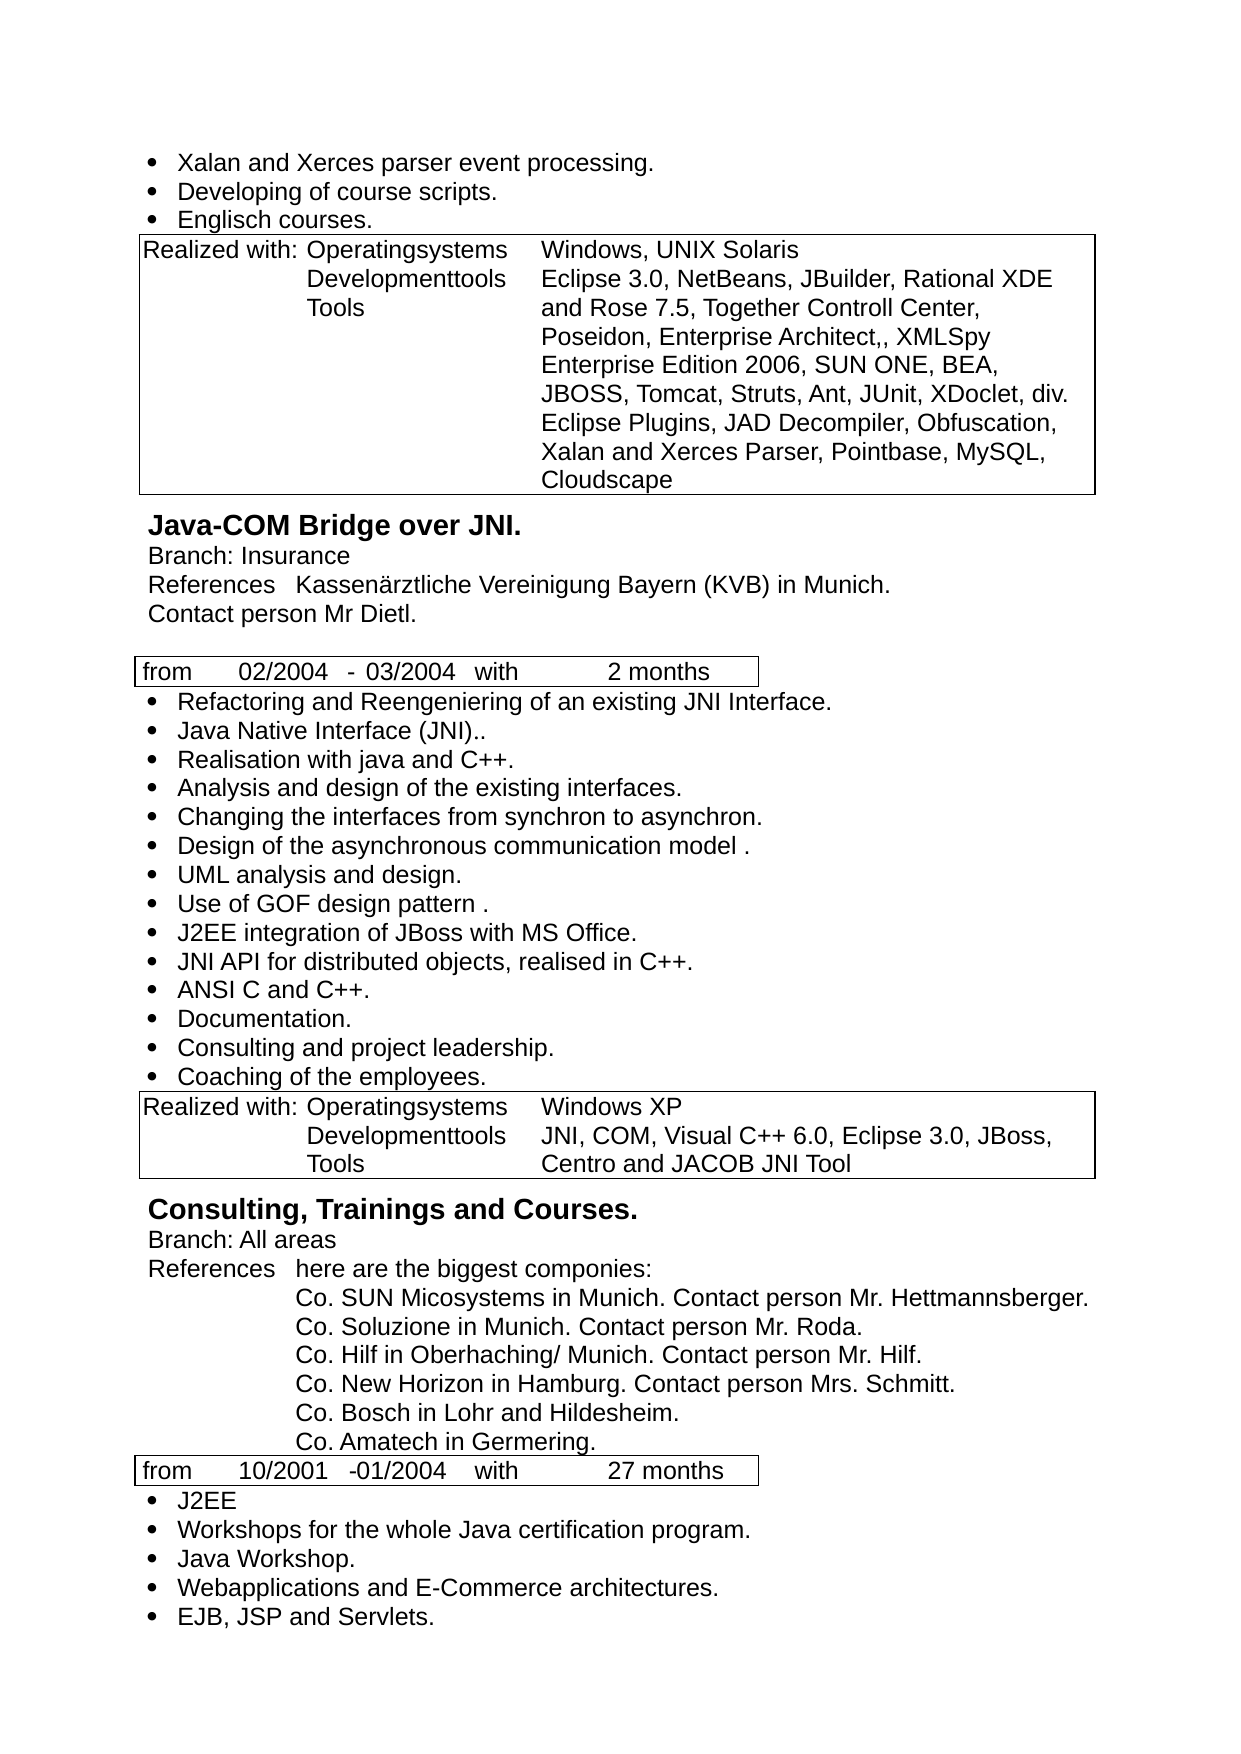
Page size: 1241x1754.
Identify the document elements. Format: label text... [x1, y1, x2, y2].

list EJB, JSP and Servlets. [148, 1601, 1104, 1630]
list Java Workshop. [148, 1544, 1104, 1573]
table_header 27 months [600, 1456, 758, 1485]
text Co. New Horizon in Hamburg. Contact person Mrs. Schmitt. [221, 1369, 1104, 1398]
table_cell [140, 264, 303, 494]
list Changing the interfaces from synchron to asynchron. [148, 802, 1104, 831]
list Analysis and design of the existing interfaces. [148, 773, 1104, 802]
subtitle Java-COM Bridge over JNI. [148, 507, 1104, 541]
text Co. Hilf in Oberhaching/ Munich. Contact person Mr. Hilf. [221, 1340, 1104, 1369]
list J2EE [148, 1486, 1104, 1515]
list UML analysis and design. [148, 860, 1104, 889]
table_header Operatingsystems [303, 235, 538, 264]
text References here are the biggest componies: [148, 1254, 1104, 1283]
list Refactoring and Reengeniering of an existing JNI Interface. [148, 687, 1104, 716]
table_header with [467, 1456, 600, 1485]
list Realisation with java and C++. [148, 744, 1104, 773]
table_header 02/2004 [231, 657, 339, 686]
table_header from [136, 657, 231, 686]
list Design of the asynchronous communication model . [148, 831, 1104, 860]
table_header Windows, UNIX Solaris [538, 235, 1094, 264]
table_header 10/2001 [231, 1456, 341, 1485]
text Co. Soluzione in Munich. Contact person Mr. Roda. [221, 1311, 1104, 1340]
table_header 03/2004 [358, 657, 467, 686]
table_header Realized with: [140, 1092, 303, 1121]
table_header Realized with: [140, 235, 303, 264]
table_cell Developmenttools Tools [303, 1121, 538, 1178]
table_header - [340, 657, 358, 686]
text Co. Amatech in Germering. [221, 1426, 1104, 1455]
text References Kassenärztliche Vereinigung Bayern (KVB) in Munich. Contact person Mr Dietl. [148, 570, 1104, 627]
list Documentation. [148, 1004, 1104, 1033]
list Coaching of the employees. [148, 1062, 1104, 1091]
table_header 01/2004 [349, 1456, 467, 1485]
table_cell Developmenttools Tools [303, 264, 538, 494]
list Use of GOF design pattern . [148, 889, 1104, 918]
table_header Operatingsystems [303, 1092, 538, 1121]
table_cell Eclipse 3.0, NetBeans, JBuilder, Rational XDE and Rose 7.5, Together Controll Center, Poseidon, Enterprise Architect,, XMLSpy Enterprise Edition 2006, SUN ONE, BEA, JBOSS, Tomcat, Struts, Ant, JUnit, XDoclet, div. Eclipse Plugins, JAD Decompiler, Obfuscation, Xalan and Xerces Parser, Pointbase, MySQL, Cloudscape [538, 264, 1094, 494]
list JNI API for distributed objects, realised in C++. [148, 947, 1104, 975]
table_header 2 months [600, 657, 758, 686]
text Branch: Insurance [148, 541, 1104, 570]
list Developing of course scripts. [148, 176, 1104, 205]
table_header - [341, 1456, 349, 1485]
subtitle Consulting, Trainings and Courses. [148, 1192, 1104, 1225]
table_cell [140, 1121, 303, 1178]
text Co. Bosch in Lohr and Hildesheim. [221, 1398, 1104, 1426]
text Branch: All areas [148, 1225, 1104, 1254]
text Co. SUN Micosystems in Munich. Contact person Mr. Hettmannsberger. [221, 1283, 1104, 1311]
table_header Windows XP [538, 1092, 1094, 1121]
list Xalan and Xerces parser event processing. [148, 148, 1104, 176]
list Consulting and project leadership. [148, 1033, 1104, 1062]
list Workshops for the whole Java certification program. [148, 1515, 1104, 1544]
table_header with [467, 657, 600, 686]
list J2EE integration of JBoss with MS Office. [148, 918, 1104, 947]
list ANSI C and C++. [148, 975, 1104, 1004]
list Java Native Interface (JNI).. [148, 716, 1104, 744]
table_cell JNI, COM, Visual C++ 6.0, Eclipse 3.0, JBoss, Centro and JACOB JNI Tool [538, 1121, 1094, 1178]
list Webapplications and E-Commerce architectures. [148, 1573, 1104, 1601]
table_header from [136, 1456, 231, 1485]
list Englisch courses. [148, 205, 1104, 234]
